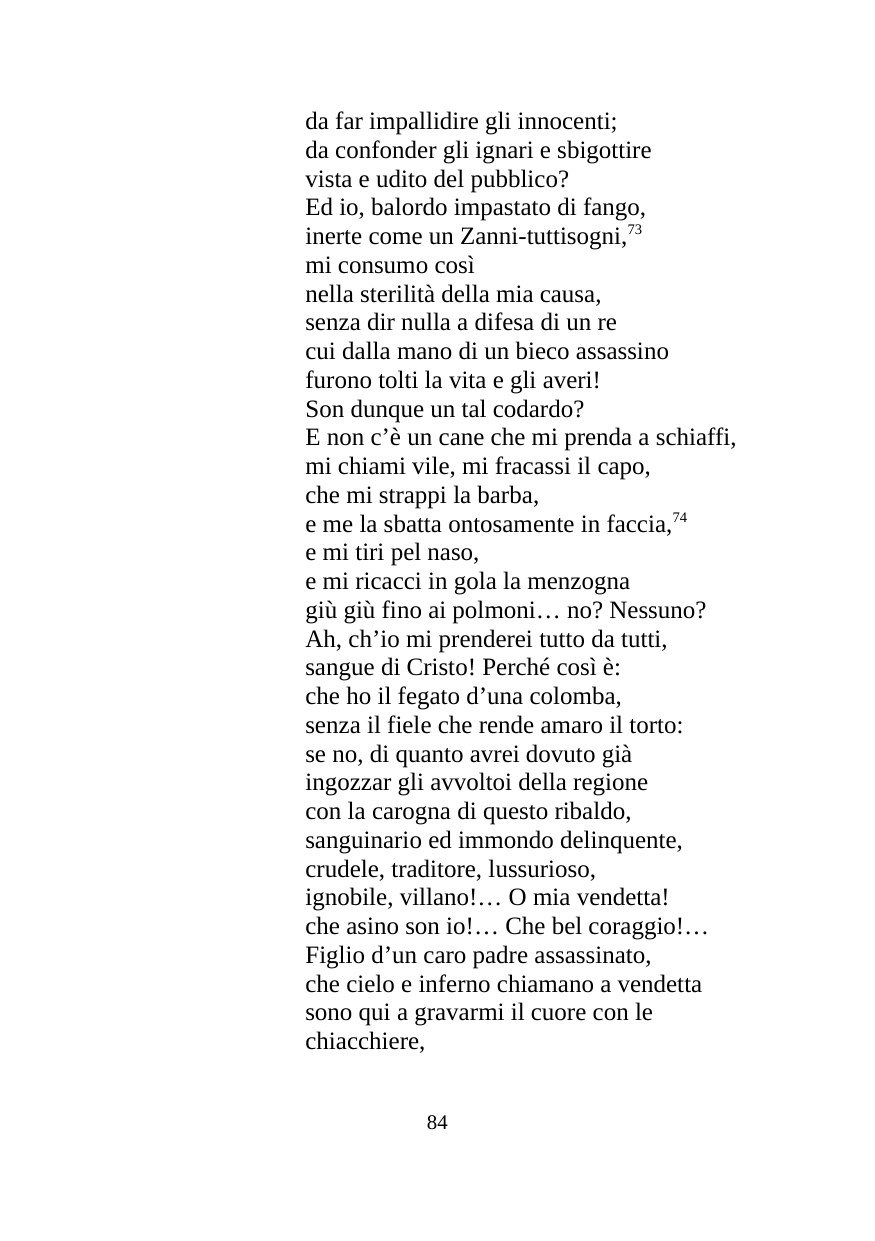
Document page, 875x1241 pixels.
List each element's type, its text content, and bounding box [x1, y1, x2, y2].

table_cell da far impallidire gli innocenti; da confonder gli ignari e sbigottire vista e udito del pubblico? Ed io, balordo impastato di fango, inerte come un Zanni-tuttisogni, mi consumo così nella sterilità della mia causa, senza dir nulla a difesa di un re cui dalla mano di un bieco assassino furono tolti la vita e gli averi! Son dunque un tal codardo? E non c’è un cane che mi prenda a schiaffi, mi chiami vile, mi fracassi il capo, che mi strappi la barba, e me la sbatta ontosamente in faccia, e mi tiri pel naso, e mi ricacci in gola la menzogna giù giù fino ai polmoni… no? Nessuno? Ah, ch’io mi prenderei tutto da tutti, sangue di Cristo! Perché così è: che ho il fegato d’una colomba, senza il fiele che rende amaro il torto: se no, di quanto avrei dovuto già ingozzar gli avvoltoi della regione con la carogna di questo ribaldo, sanguinario ed immondo delinquente, crudele, traditore, lussurioso, ignobile, villano!… O mia vendetta! che asino son io!… Che bel coraggio!… Figlio d’un caro padre assassinato, che cielo e inferno chiamano a vendetta sono qui a gravarmi il cuore con le chiacchiere, [298, 106, 768, 1055]
table_cell [106, 106, 298, 1055]
